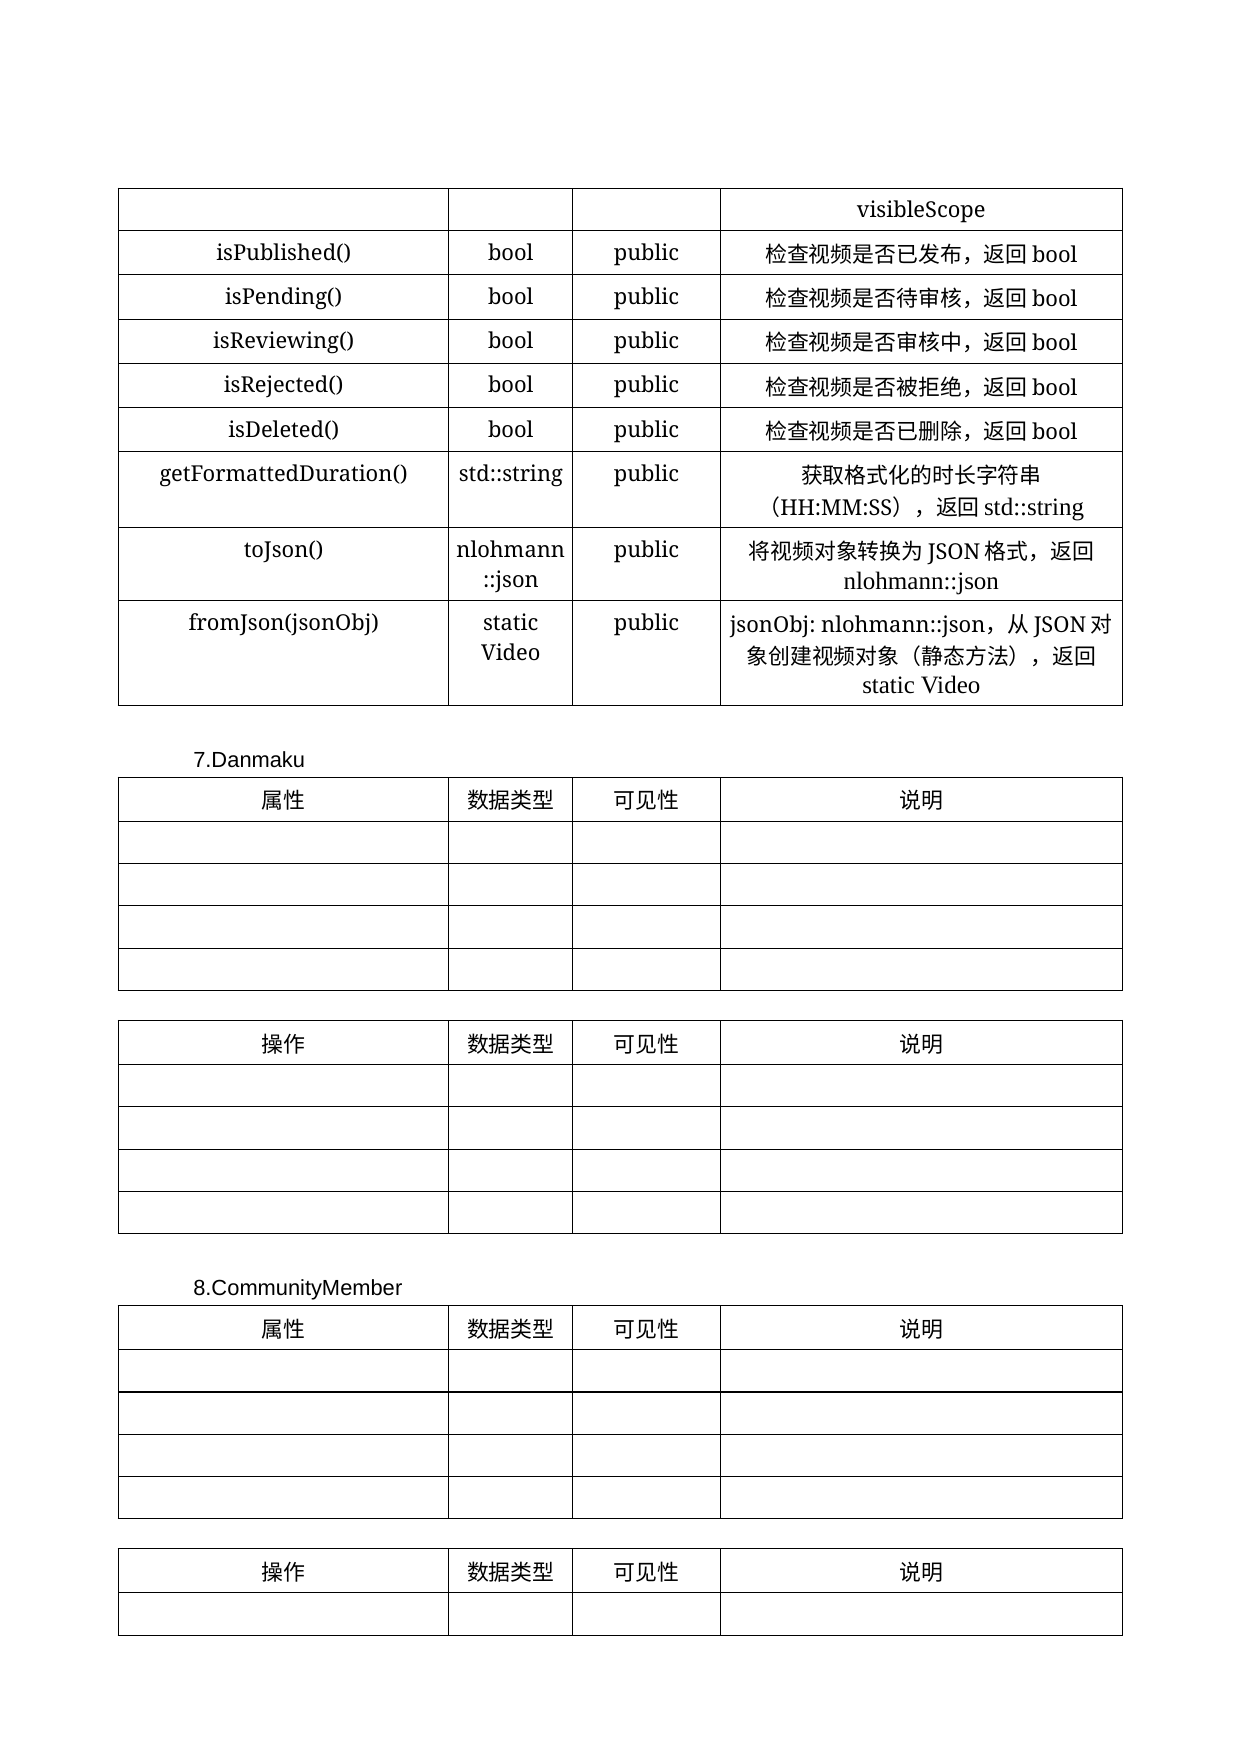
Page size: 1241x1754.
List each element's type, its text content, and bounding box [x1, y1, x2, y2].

table_header 数据类型 [449, 778, 572, 821]
table_header 数据类型 [449, 1021, 572, 1064]
table_cell [449, 1477, 572, 1518]
table_cell [119, 1393, 448, 1434]
table_cell fromJson(jsonObj) [119, 601, 448, 705]
table_cell [573, 1435, 720, 1476]
table_cell bool [449, 364, 572, 407]
table_cell isDeleted() [119, 408, 448, 451]
table_header 说明 [721, 1021, 1122, 1064]
table_cell [721, 1065, 1122, 1106]
table_cell [573, 1393, 720, 1434]
table_cell public [573, 601, 720, 705]
table_cell nlohmann::json [449, 528, 572, 600]
table_cell isPublished() [119, 231, 448, 274]
table_cell [449, 1593, 572, 1634]
table_cell jsonObj: nlohmann::json，从JSON对象创建视频对象（静态方法），返回static Video [721, 601, 1122, 705]
table_cell [449, 949, 572, 990]
table_cell public [573, 452, 720, 527]
table_cell public [573, 364, 720, 407]
table_cell [449, 864, 572, 905]
table_header 操作 [119, 1021, 448, 1064]
table_cell [119, 864, 448, 905]
table_cell [119, 1593, 448, 1634]
table_cell static Video [449, 601, 572, 705]
table_cell [721, 1593, 1122, 1634]
table_cell [449, 822, 572, 863]
table_cell [573, 949, 720, 990]
table_cell [573, 1107, 720, 1148]
table_cell 检查视频是否审核中，返回bool [721, 320, 1122, 363]
table_cell [721, 1393, 1122, 1434]
table_header 可见性 [573, 778, 720, 821]
table_cell [119, 1192, 448, 1233]
table_cell isRejected() [119, 364, 448, 407]
table_cell [573, 1150, 720, 1191]
table_cell [119, 189, 448, 230]
table_cell [573, 906, 720, 948]
table_cell public [573, 528, 720, 600]
table_cell [721, 1435, 1122, 1476]
table_cell [119, 1150, 448, 1191]
table_cell [573, 189, 720, 230]
table_cell visibleScope [721, 189, 1122, 230]
table_cell std::string [449, 452, 572, 527]
table_cell [449, 189, 572, 230]
table_cell bool [449, 231, 572, 274]
table_cell [573, 864, 720, 905]
table_cell getFormattedDuration() [119, 452, 448, 527]
table_cell [449, 1107, 572, 1148]
table_cell isReviewing() [119, 320, 448, 363]
table_cell [449, 1192, 572, 1233]
table_cell [721, 949, 1122, 990]
table_cell bool [449, 320, 572, 363]
table_cell public [573, 231, 720, 274]
table_header 操作 [119, 1549, 448, 1592]
table_cell [721, 1192, 1122, 1233]
table_header 说明 [721, 1306, 1122, 1349]
table_cell [573, 1192, 720, 1233]
table_cell [573, 1477, 720, 1518]
table_cell [573, 1593, 720, 1634]
table_cell 检查视频是否已删除，返回bool [721, 408, 1122, 451]
subtitle 7.Danmaku [118, 746, 1122, 772]
table_cell [573, 1065, 720, 1106]
table_cell [449, 1065, 572, 1106]
table_header 可见性 [573, 1549, 720, 1592]
table_cell [119, 1435, 448, 1476]
table_cell public [573, 320, 720, 363]
table_cell [721, 1150, 1122, 1191]
table_cell [721, 1477, 1122, 1518]
table_header 属性 [119, 1306, 448, 1349]
table_header 数据类型 [449, 1549, 572, 1592]
table_cell 检查视频是否被拒绝，返回bool [721, 364, 1122, 407]
table_cell [721, 1350, 1122, 1391]
table_cell [721, 1107, 1122, 1148]
table_cell [119, 1477, 448, 1518]
table_cell toJson() [119, 528, 448, 600]
table_cell [119, 949, 448, 990]
table_header 可见性 [573, 1021, 720, 1064]
table_cell bool [449, 275, 572, 318]
table_cell 获取格式化的时长字符串（HH:MM:SS），返回std::string [721, 452, 1122, 527]
table_cell [449, 1435, 572, 1476]
table_header 说明 [721, 1549, 1122, 1592]
subtitle 8.CommunityMember [118, 1275, 1122, 1300]
table_cell [721, 822, 1122, 863]
table_cell isPending() [119, 275, 448, 318]
table_cell [449, 1393, 572, 1434]
table_cell public [573, 408, 720, 451]
table_cell [119, 1065, 448, 1106]
table_header 说明 [721, 778, 1122, 821]
table_cell 检查视频是否待审核，返回bool [721, 275, 1122, 318]
table_cell [119, 1107, 448, 1148]
table_cell [119, 906, 448, 948]
table_cell [449, 1150, 572, 1191]
table_cell [721, 864, 1122, 905]
table_cell [449, 906, 572, 948]
table_cell public [573, 275, 720, 318]
table_header 可见性 [573, 1306, 720, 1349]
table_cell [119, 822, 448, 863]
table_cell [119, 1350, 448, 1391]
table_cell [573, 1350, 720, 1391]
table_cell [721, 906, 1122, 948]
table_header 属性 [119, 778, 448, 821]
table_cell bool [449, 408, 572, 451]
table_cell 检查视频是否已发布，返回bool [721, 231, 1122, 274]
table_cell [449, 1350, 572, 1391]
table_header 数据类型 [449, 1306, 572, 1349]
table_cell 将视频对象转换为JSON格式，返回nlohmann::json [721, 528, 1122, 600]
table_cell [573, 822, 720, 863]
